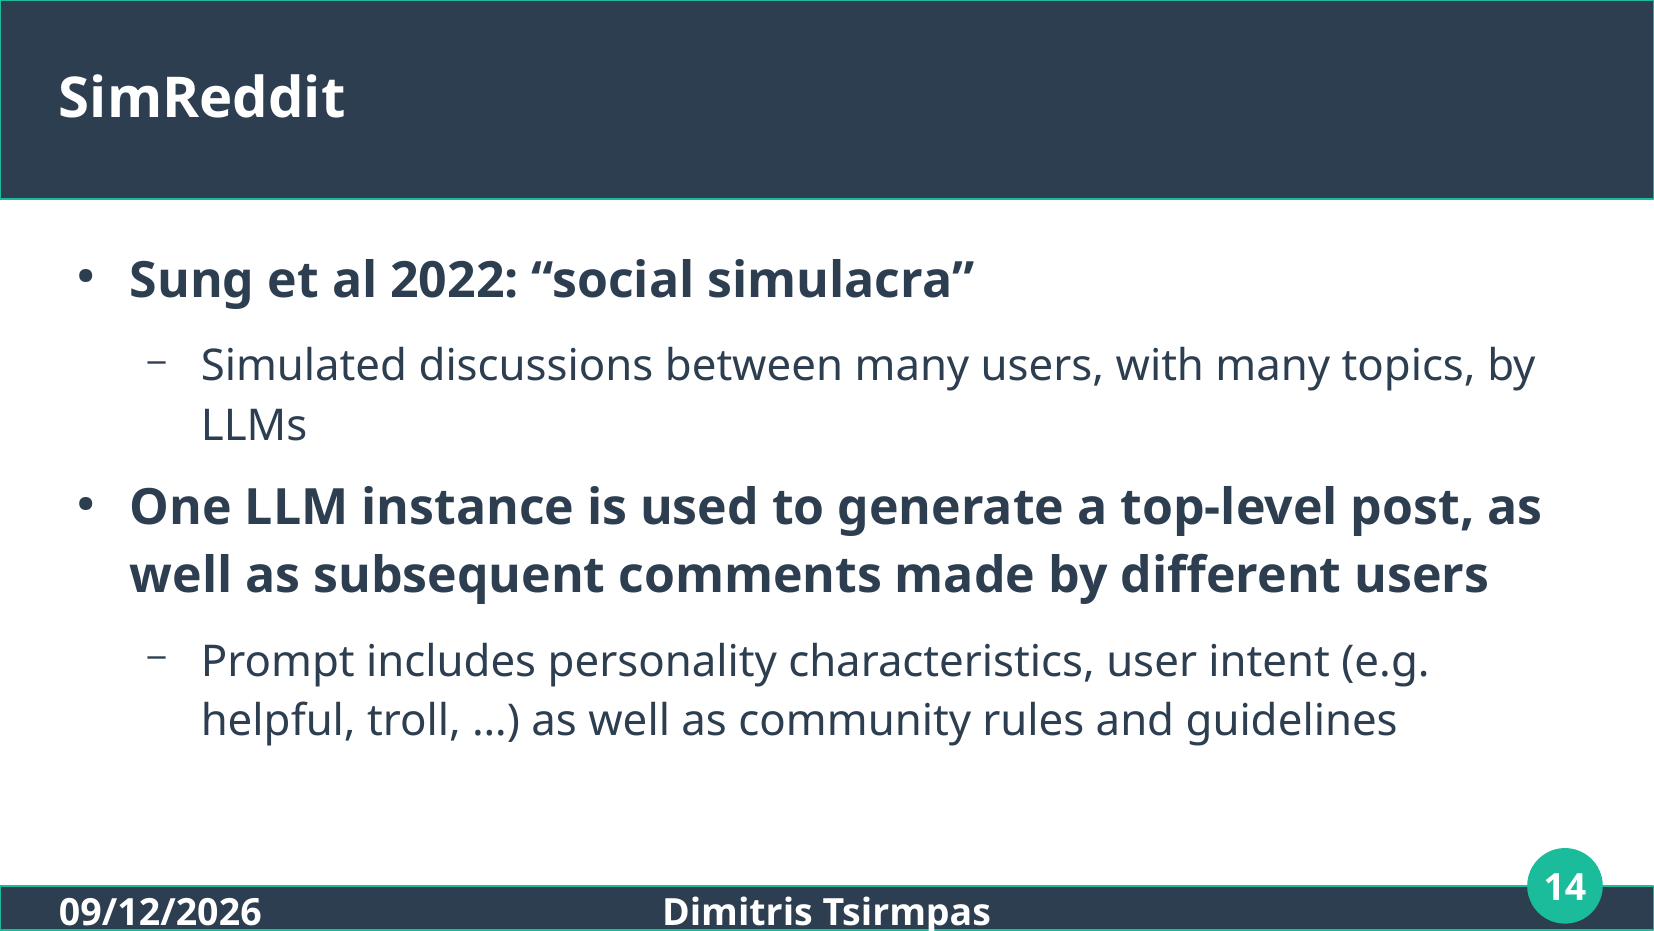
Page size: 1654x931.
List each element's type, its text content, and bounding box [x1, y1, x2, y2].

title SimReddit [59, 37, 1595, 155]
list Sung et al 2022: “social simulacra” Simulated discussions between many users, with many topics, by LLMs One LLM instance is used to generate a top-level post, as well as subsequent comments made by different users Prompt includes personality characteristics, user intent (e.g. helpful, troll, …) as well as community rules and guidelines [59, 243, 1595, 864]
